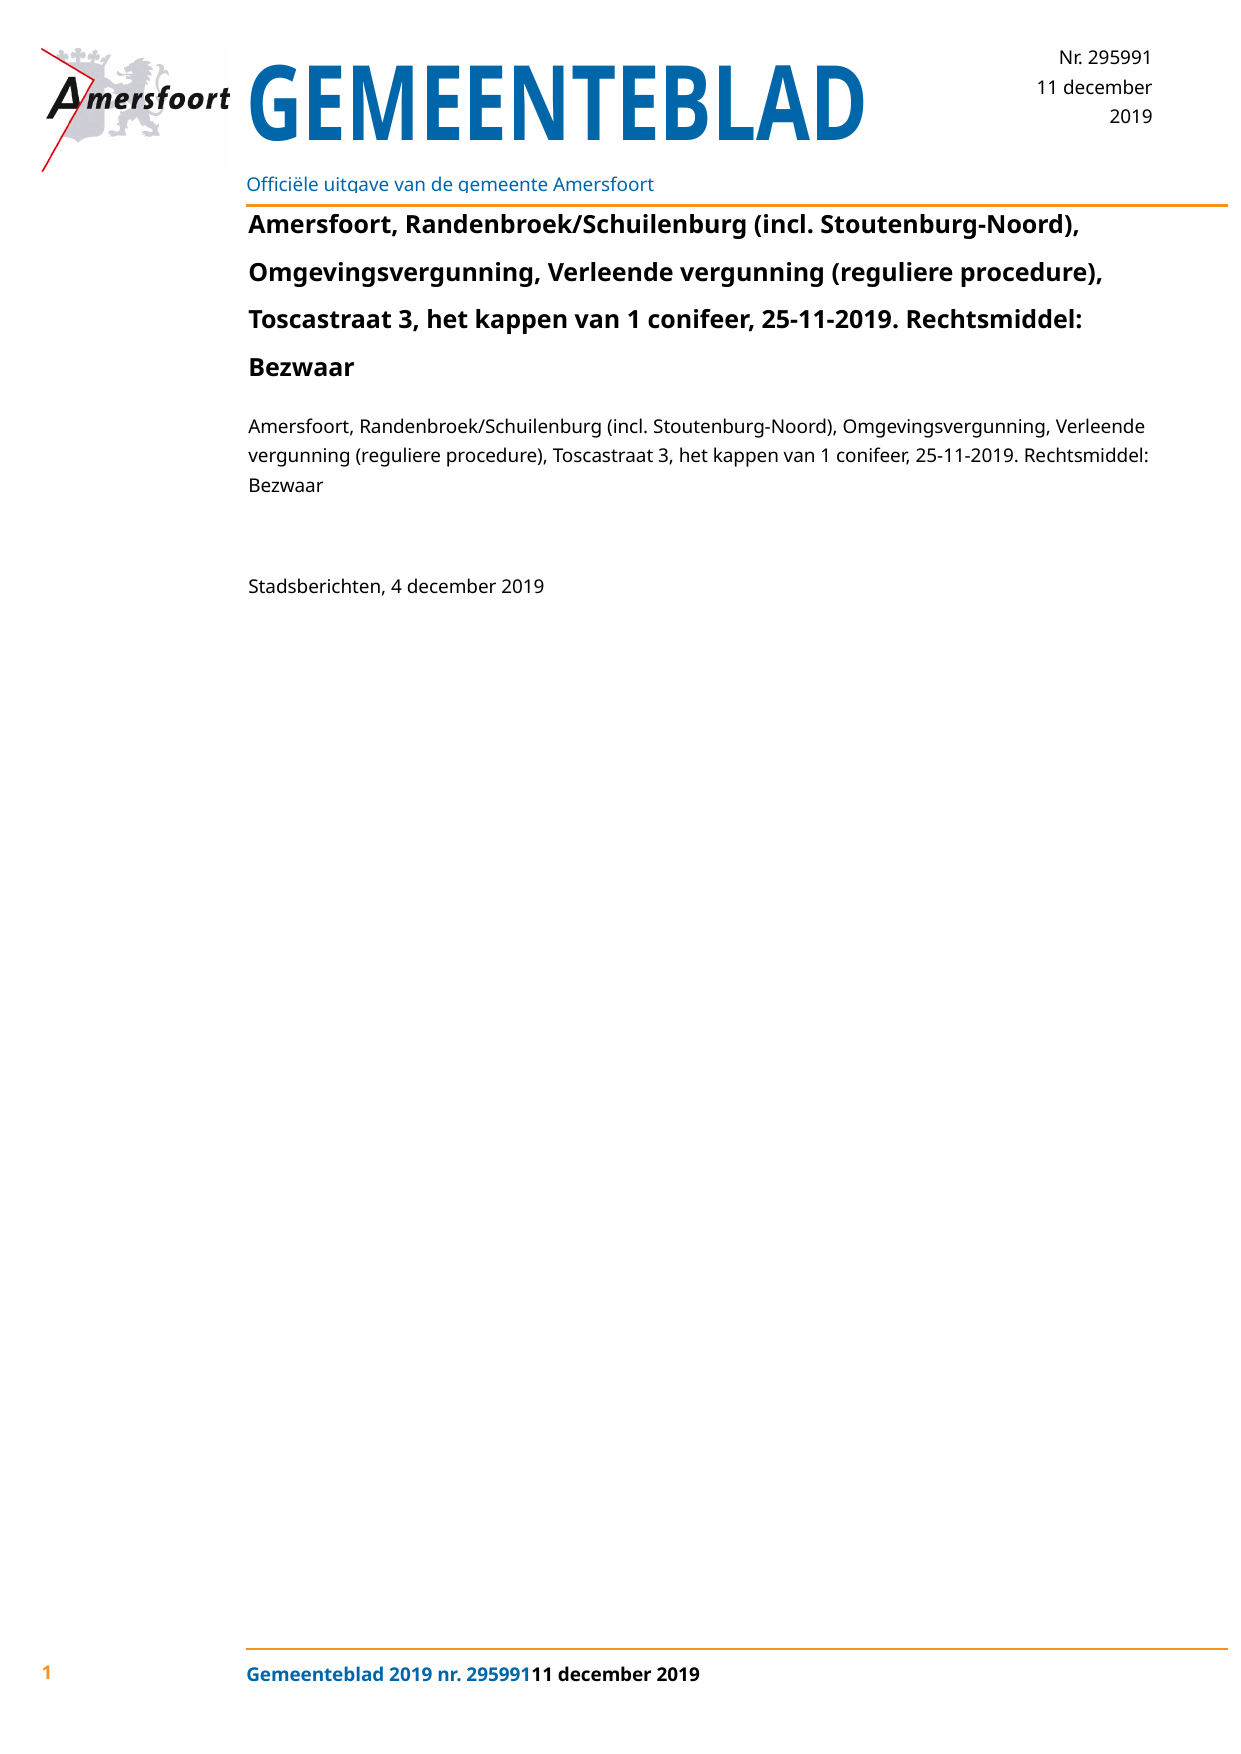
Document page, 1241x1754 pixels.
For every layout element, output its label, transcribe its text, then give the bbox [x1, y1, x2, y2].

picture [41, 47, 231, 172]
text Stadsberichten, 4 december 2019 [248, 573, 1152, 599]
text Amersfoort, Randenbroek/Schuilenburg (incl. Stoutenburg-Noord), Omgevingsvergunning, Verleende vergunning (reguliere procedure), Toscastraat 3, het kappen van 1 conifeer, 25-11-2019. Rechtsmiddel: Bezwaar [248, 413, 1152, 498]
text Amersfoort, Randenbroek/Schuilenburg (incl. Stoutenburg-Noord), Omgevingsvergunning, Verleende vergunning (reguliere procedure), Toscastraat 3, het kappen van 1 conifeer, 25-11-2019. Rechtsmiddel: Bezwaar [248, 207, 1152, 384]
